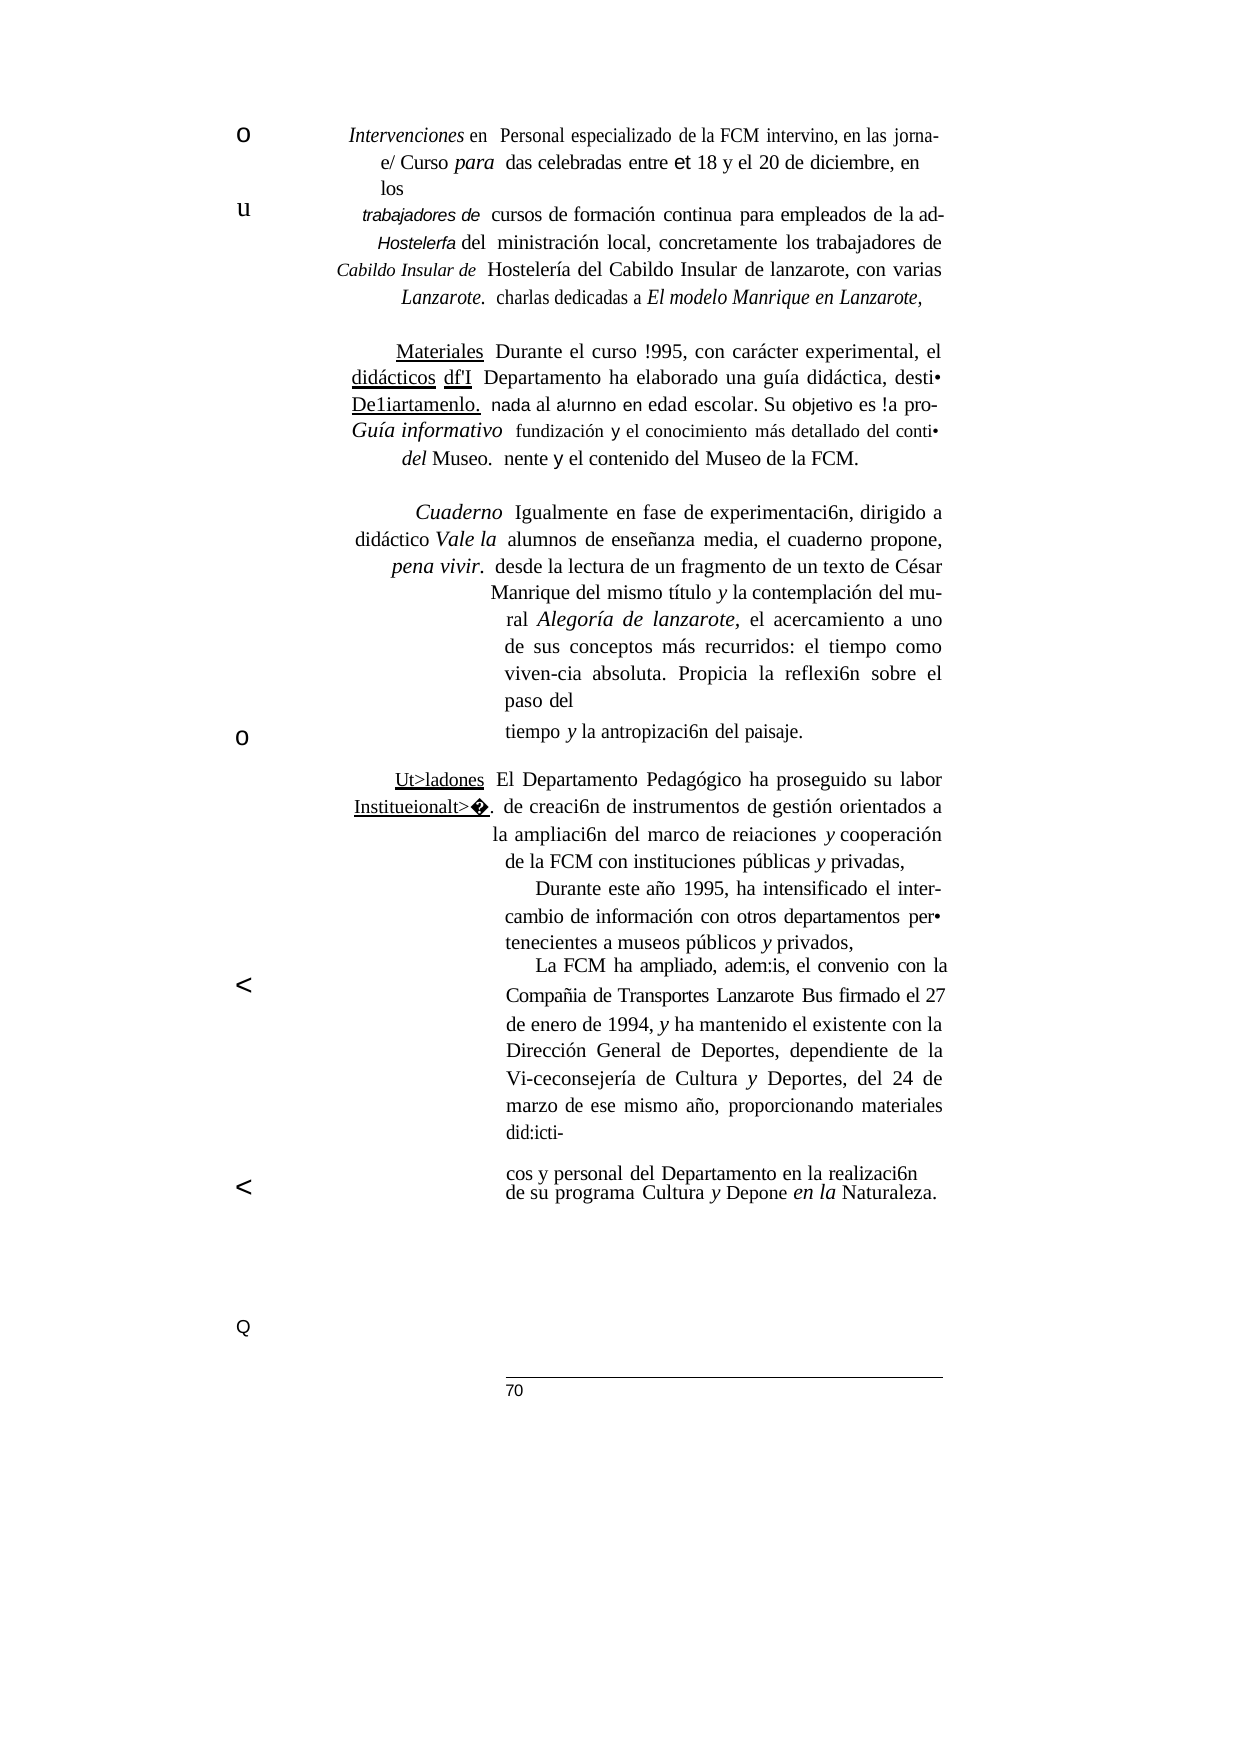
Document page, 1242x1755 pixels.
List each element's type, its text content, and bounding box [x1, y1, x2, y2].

text ral Alegoría de lanzarote, el acercamiento a uno de sus conceptos más recurridos: el tiempo como viven-cia absoluta. Propicia la reflexi6n sobre el paso del [504, 606, 942, 712]
text Q [236, 1315, 1212, 1337]
text u trabajadores de cursos de formación continua para empleados de la ad- [237, 200, 1212, 227]
text La FCM ha ampliado, adem:is, el convenio con la [535, 957, 1212, 976]
text 70 [103, 1381, 925, 1400]
text Lanzarote. charlas dedicadas a El modelo Manrique en Lanzarote, [113, 284, 1212, 309]
text < Compañia de Transportes Lanzarote Bus firmado el 27 [235, 976, 1212, 1008]
text o tiempo y la antropizaci6n del paisaje. [235, 714, 1212, 745]
text Cabildo Insular de Hostelería del Cabildo Insular de lanzarote, con varias [103, 257, 942, 281]
text Guía informativo fundización y el conocimiento más detallado del conti• [351, 418, 1212, 443]
text < cos y personal del Departamento en la realizaci6n de su programa Cultura y Depone en la Naturaleza. [235, 1152, 943, 1204]
text o Intervenciones en Personal especializado de la FCM intervino, en las jorna-e/ Curso para das celebradas entre et 18 y el 20 de diciembre, en los [236, 117, 943, 200]
text Ut>ladones El Departamento Pedagógico ha proseguido su labor Institueionalt>�. de creaci6n de instrumentos de gestión orientados a la ampliaci6n del marco de reiaciones y cooperación [349, 767, 942, 846]
text de enero de 1994, y ha mantenido el existente con la Dirección General de Deportes, dependiente de la Vi-ceconsejería de Cultura y Deportes, del 24 de marzo de ese mismo año, proporcionando materiales did:icti- [506, 1011, 943, 1144]
text Hostelerfa del ministración local, concretamente los trabajadores de [103, 230, 942, 254]
text cambio de información con otros departamentos per• tenecientes a museos públicos y privados, [504, 904, 955, 954]
text de la FCM con instituciones públicas y privadas, Durante este año 1995, ha intensificado el inter- [505, 849, 955, 900]
text Materiales Durante el curso !995, con carácter experimental, el didácticos df'I Departamento ha elaborado una guía didáctica, desti• De1iartamenlo. nada al a!urnno en edad escolar. Su objetivo es !a pro- [351, 339, 942, 416]
text del Museo. nente y el contenido del Museo de la FCM. [402, 446, 1212, 470]
text Cuaderno Igualmente en fase de experimentaci6n, dirigido a didáctico Vale la alumnos de enseñanza media, el cuaderno propone, pena vivir. desde la lectura de un fragmento de un texto de César Manrique del mismo título y la contemplación del mu- [354, 499, 942, 604]
